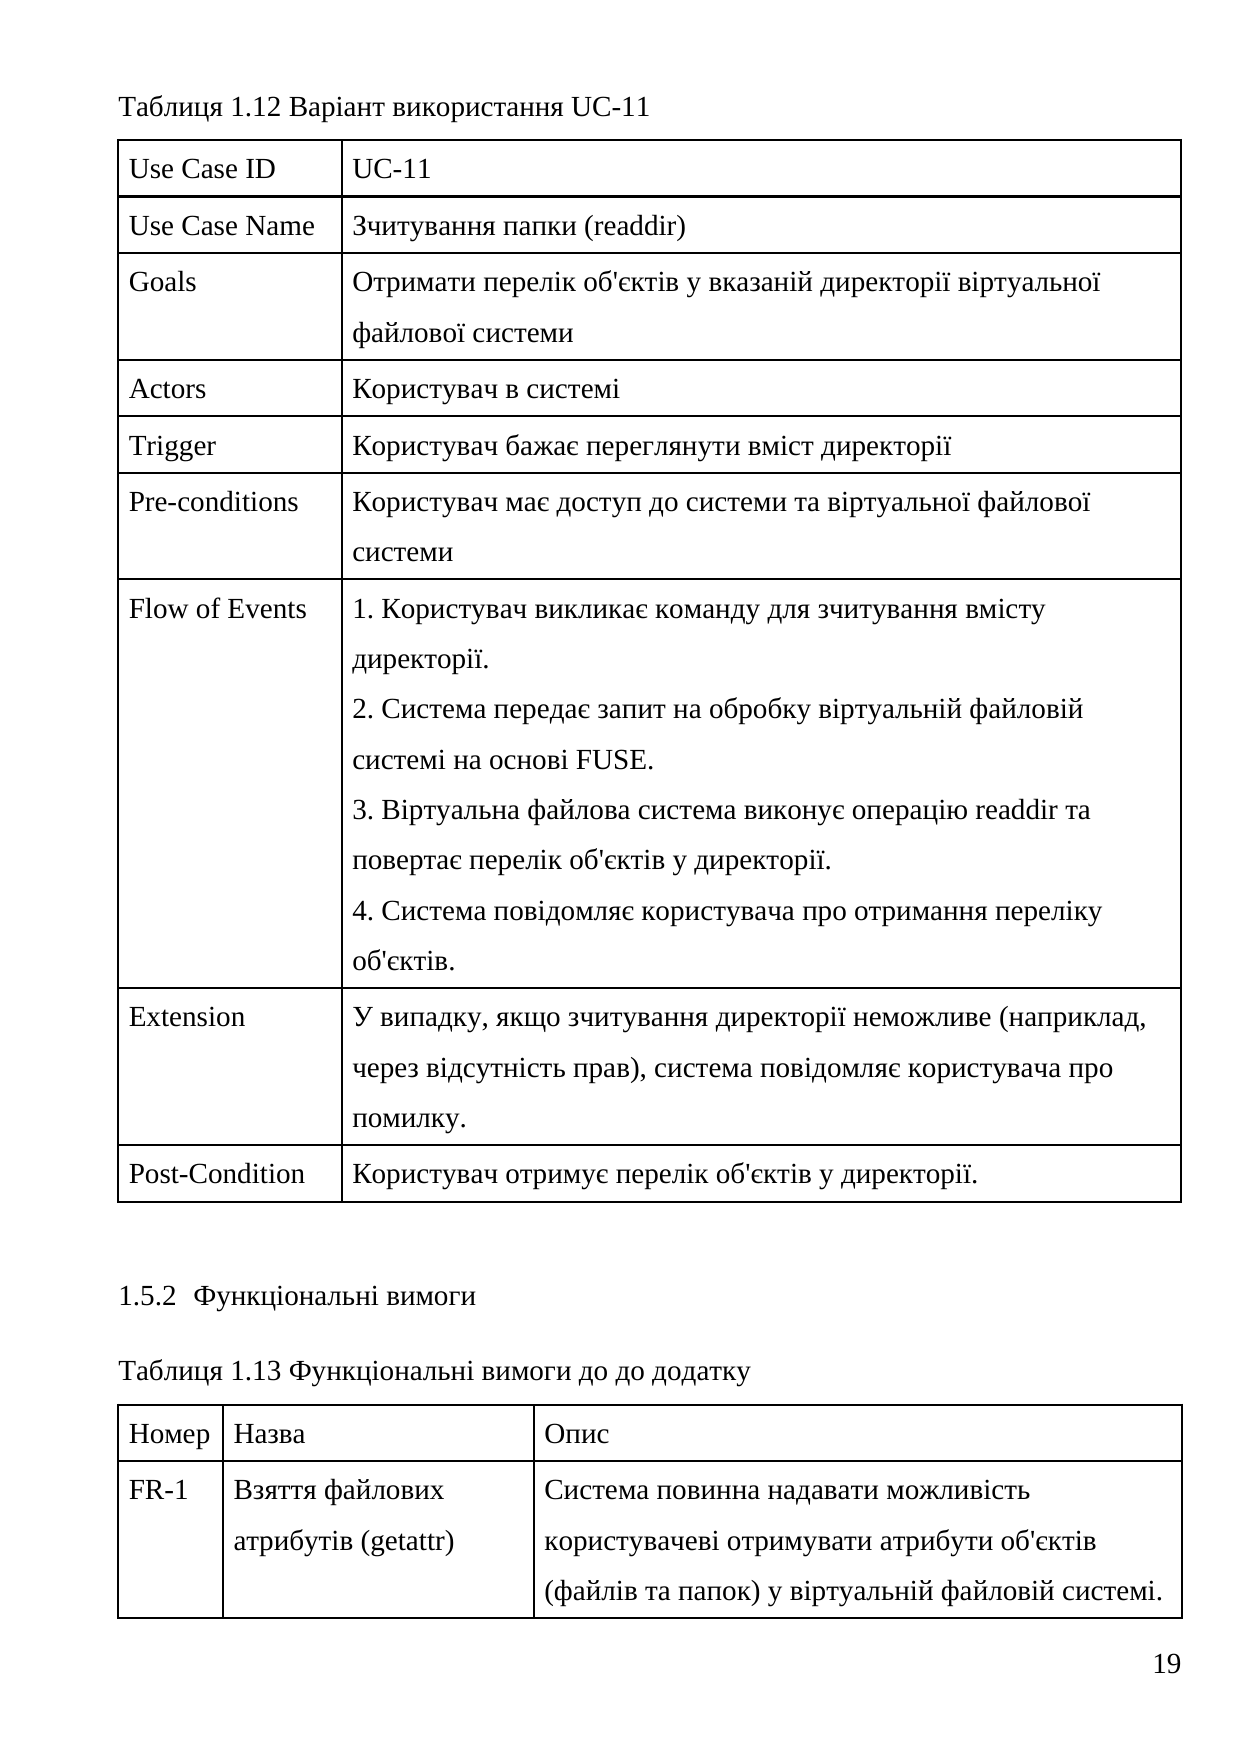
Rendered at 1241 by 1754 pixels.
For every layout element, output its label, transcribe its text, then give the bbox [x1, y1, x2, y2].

table_cell Pre-conditions [119, 474, 341, 578]
table_header Назва [224, 1406, 533, 1460]
list Варіант використання UC-11 [118, 89, 1181, 122]
table_header UC-11 [343, 141, 1180, 195]
table_cell Користувач бажає переглянути вміст директорії [343, 417, 1180, 472]
table_cell Extension [119, 989, 341, 1144]
table_cell Flow of Events [119, 580, 341, 987]
table_cell Actors [119, 361, 341, 415]
table_cell 1. Користувач викликає команду для зчитування вмісту директорії. 2. Система передає запит на обробку віртуальній файловій системі на основі FUSE. 3. Віртуальна файлова система виконує операцію readdir та повертає перелік об'єктів у директорії. 4. Система повідомляє користувача про отримання переліку об'єктів. [343, 580, 1180, 987]
table_cell Goals [119, 254, 341, 359]
table_cell Користувач в системі [343, 361, 1180, 415]
table_header Use Case ID [119, 141, 341, 195]
list Функціональні вимоги до до додатку [118, 1353, 1181, 1387]
table_cell Trigger [119, 417, 341, 472]
table_cell Взяття файлових атрибутів (getattr) [224, 1462, 533, 1617]
table_cell У випадку, якщо зчитування директорії неможливе (наприклад, через відсутність прав), система повідомляє користувача про помилку. [343, 989, 1180, 1144]
table_cell Отримати перелік об'єктів у вказаній директорії віртуальної файлової системи [343, 254, 1180, 359]
table_cell Користувач отримує перелік об'єктів у директорії. [343, 1146, 1180, 1201]
table_cell Користувач має доступ до системи та віртуальної файлової системи [343, 474, 1180, 578]
table_cell Use Case Name [119, 198, 341, 252]
subtitle Функціональні вимоги [118, 1278, 1181, 1311]
table_header Номер [119, 1406, 222, 1460]
table_cell Зчитування папки (readdir) [343, 198, 1180, 252]
table_cell Система повинна надавати можливість користувачеві отримувати атрибути об'єктів (файлів та папок) у віртуальній файловій системі. [535, 1462, 1181, 1617]
table_cell Post-Condition [119, 1146, 341, 1201]
table_cell FR-1 [119, 1462, 222, 1617]
table_header Опис [535, 1406, 1181, 1460]
